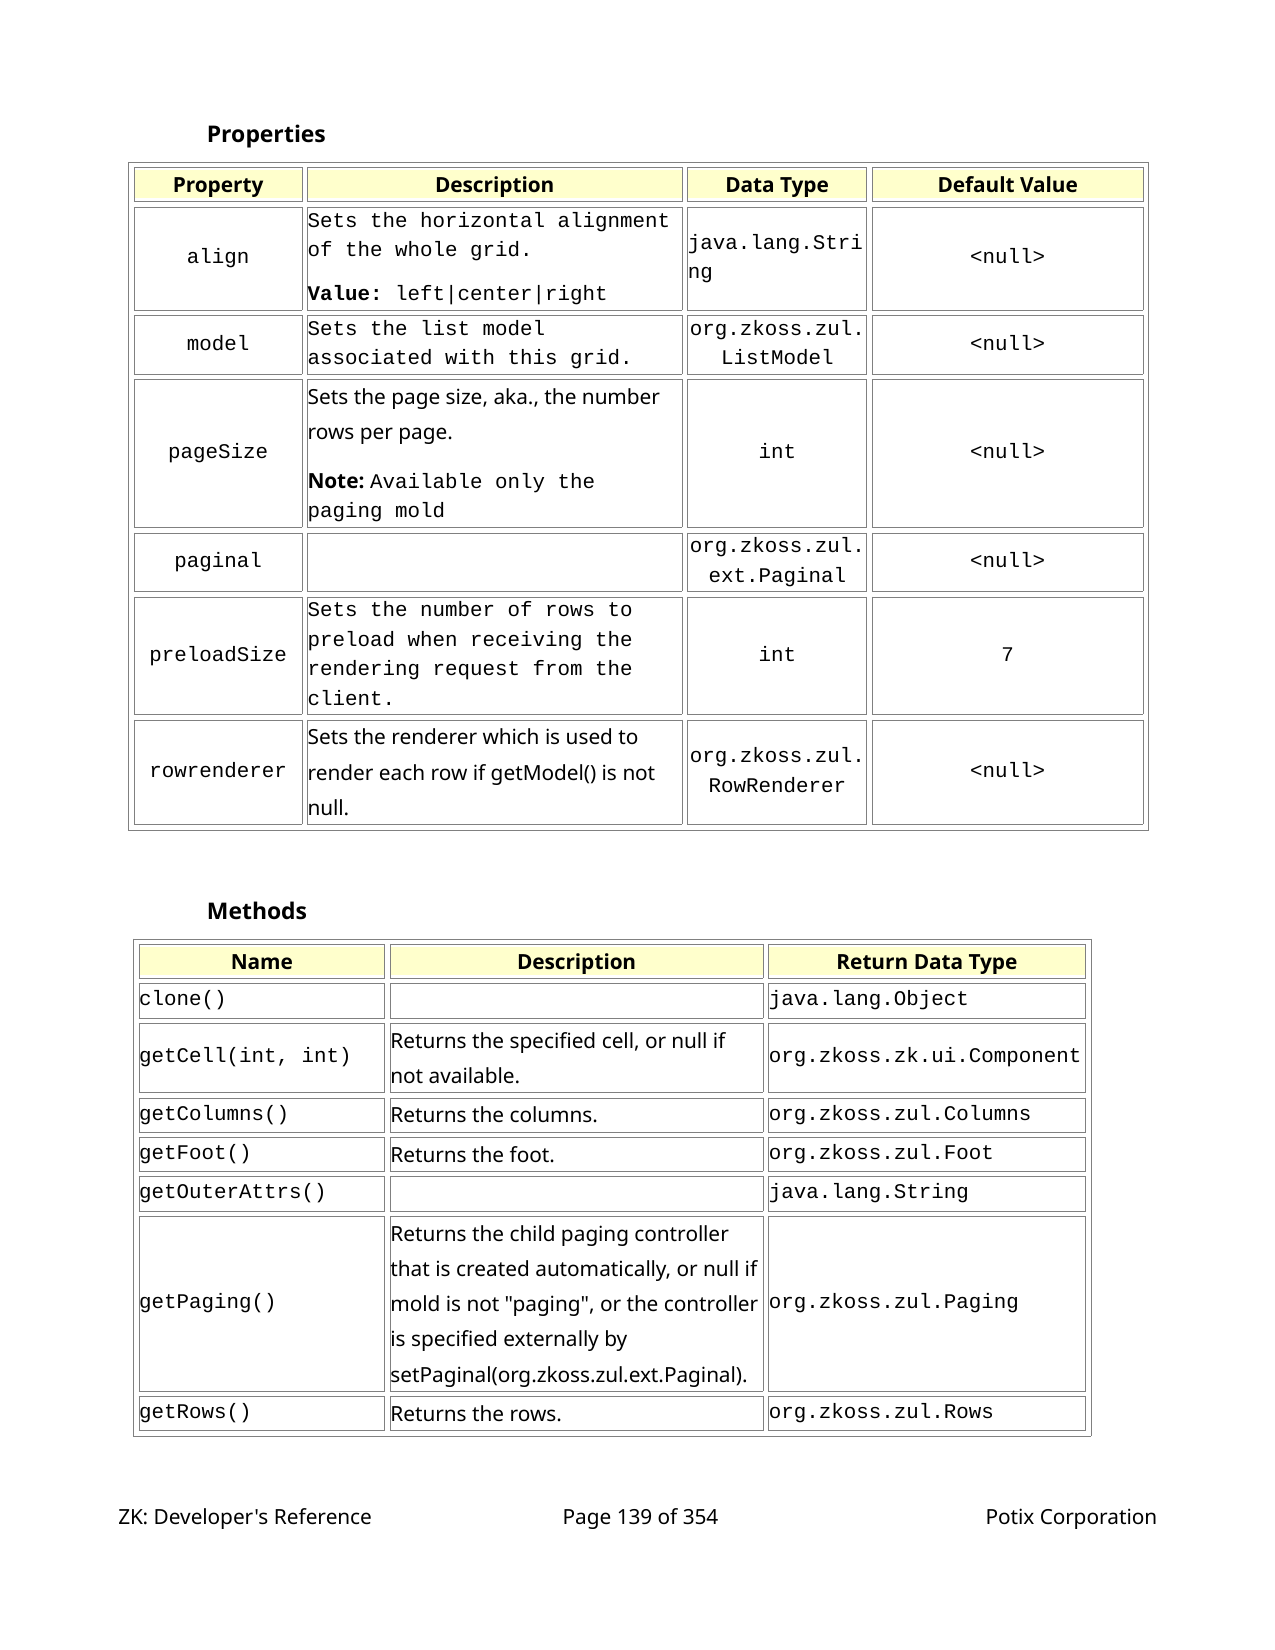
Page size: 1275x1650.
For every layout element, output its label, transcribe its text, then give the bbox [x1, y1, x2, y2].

table_cell <null> [869, 374, 1146, 527]
table_cell Returns the specified cell, or null if not available. [387, 1018, 766, 1092]
table_cell [387, 978, 766, 1017]
table_cell [308, 534, 682, 591]
table_cell <null> [869, 527, 1146, 591]
table_cell getFoot() [136, 1132, 387, 1171]
table_cell getOuterAttrs() [136, 1171, 387, 1211]
table_header Description [387, 940, 766, 978]
table_cell int [685, 374, 869, 527]
table_cell getPaging() [136, 1211, 387, 1391]
table_cell [391, 1177, 763, 1211]
table_cell Sets the horizontal alignment of the whole grid. Value: left|center|right [305, 201, 685, 310]
table_cell 7 [869, 591, 1146, 714]
table_cell org.zkoss.zul.Foot [766, 1132, 1088, 1171]
table_header Description [305, 163, 685, 201]
table_cell paginal [131, 527, 304, 591]
table_cell Sets the list model associated with this grid. [305, 310, 685, 374]
table_cell Sets the page size, aka., the number rows per page. Note: Available only the paging mold [305, 374, 685, 527]
table_header Property [131, 163, 304, 201]
table_cell java.lang.String [766, 1171, 1088, 1211]
table_cell model [131, 310, 304, 374]
table_cell Sets the renderer which is used to render each row if getModel() is not null. [305, 714, 685, 824]
table_cell java.lang.Object [766, 978, 1088, 1017]
table_cell rowrenderer [131, 714, 304, 824]
table_cell Returns the rows. [387, 1391, 766, 1430]
table_cell Sets the number of rows to preload when receiving the rendering request from the client. [305, 591, 685, 714]
table_cell org.zkoss.zul.ext.Paginal [685, 527, 869, 591]
table_cell <null> [869, 201, 1146, 310]
table_cell org.zkoss.zul.Paging [766, 1211, 1088, 1391]
table_cell getColumns() [136, 1092, 387, 1132]
table_cell org.zkoss.zul.RowRenderer [685, 714, 869, 824]
table_header Default Value [869, 163, 1146, 201]
table_cell java.lang.String [685, 201, 869, 310]
table_cell org.zkoss.zul.Columns [766, 1092, 1088, 1132]
table_header Return Data Type [766, 940, 1088, 978]
table_cell org.zkoss.zul.Rows [766, 1391, 1088, 1430]
table_header Data Type [685, 163, 869, 201]
table_cell <null> [869, 310, 1146, 374]
table_cell [391, 984, 763, 1017]
table_cell getCell(int, int) [136, 1018, 387, 1092]
table_cell align [131, 201, 304, 310]
table_cell clone() [136, 978, 387, 1017]
table_cell Returns the foot. [387, 1132, 766, 1171]
table_cell [305, 527, 685, 591]
table_cell Returns the columns. [387, 1092, 766, 1132]
table_cell preloadSize [131, 591, 304, 714]
table_cell pageSize [131, 374, 304, 527]
subtitle Properties [207, 118, 1157, 149]
table_cell Returns the child paging controller that is created automatically, or null if mold is not "paging", or the controller is specified externally by setPaginal(org.zkoss.zul.ext.Paginal). [387, 1211, 766, 1391]
table_cell int [685, 591, 869, 714]
table_cell <null> [869, 714, 1146, 824]
table_cell org.zkoss.zk.ui.Component [766, 1018, 1088, 1092]
subtitle Methods [207, 895, 1157, 926]
table_cell getRows() [136, 1391, 387, 1430]
table_cell org.zkoss.zul.ListModel [685, 310, 869, 374]
table_header Name [136, 940, 387, 978]
table_cell [387, 1171, 766, 1211]
